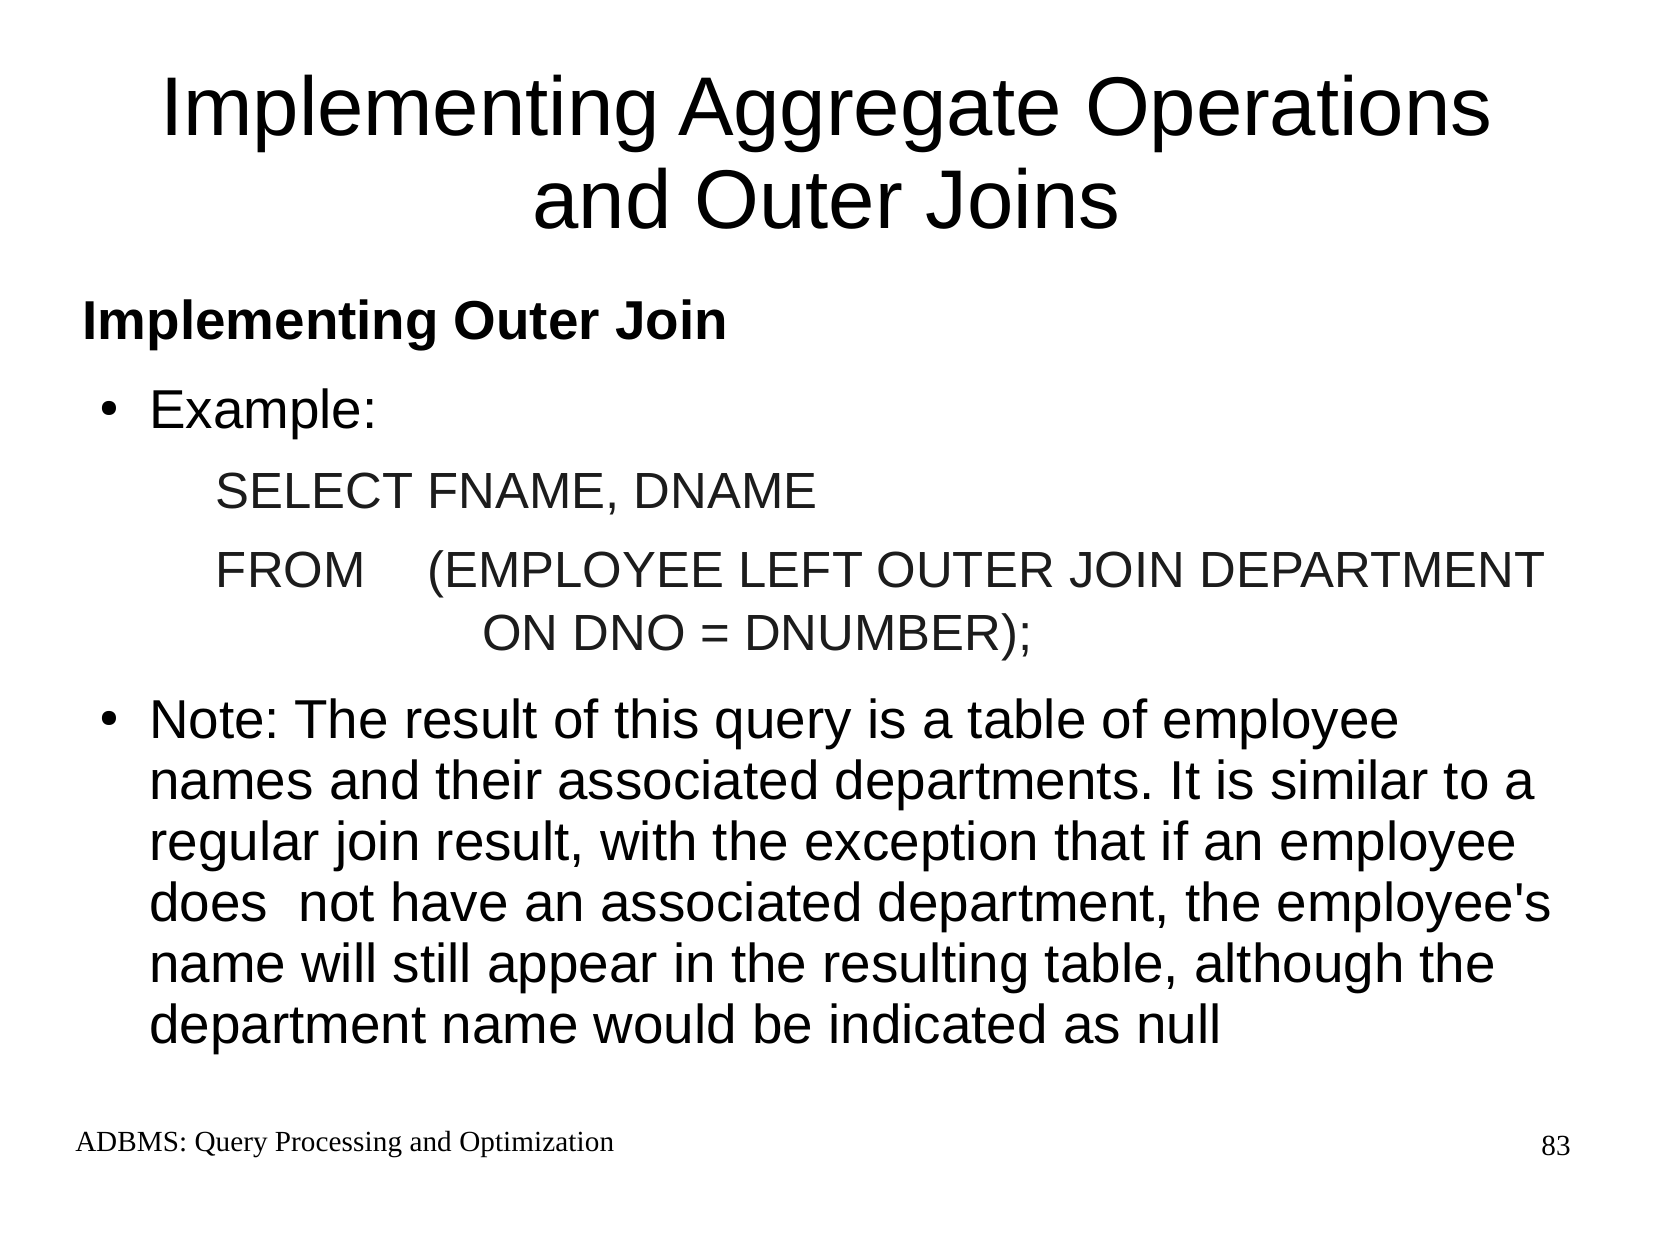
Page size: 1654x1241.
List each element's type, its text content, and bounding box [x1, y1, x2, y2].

list Implementing Outer Join Example: SELECT FNAME, DNAME FROM (EMPLOYEE LEFT OUTER JOIN DEPARTMENT ON DNO = DNUMBER); Note: The result of this query is a table of employee names and their associated departments. It is similar to a regular join result, with the exception that if an employee does not have an associated department, the employee's name will still appear in the resulting table, although the department name would be indicated as null [82, 290, 1571, 1126]
title Implementing Aggregate Operations and Outer Joins [82, 49, 1571, 257]
